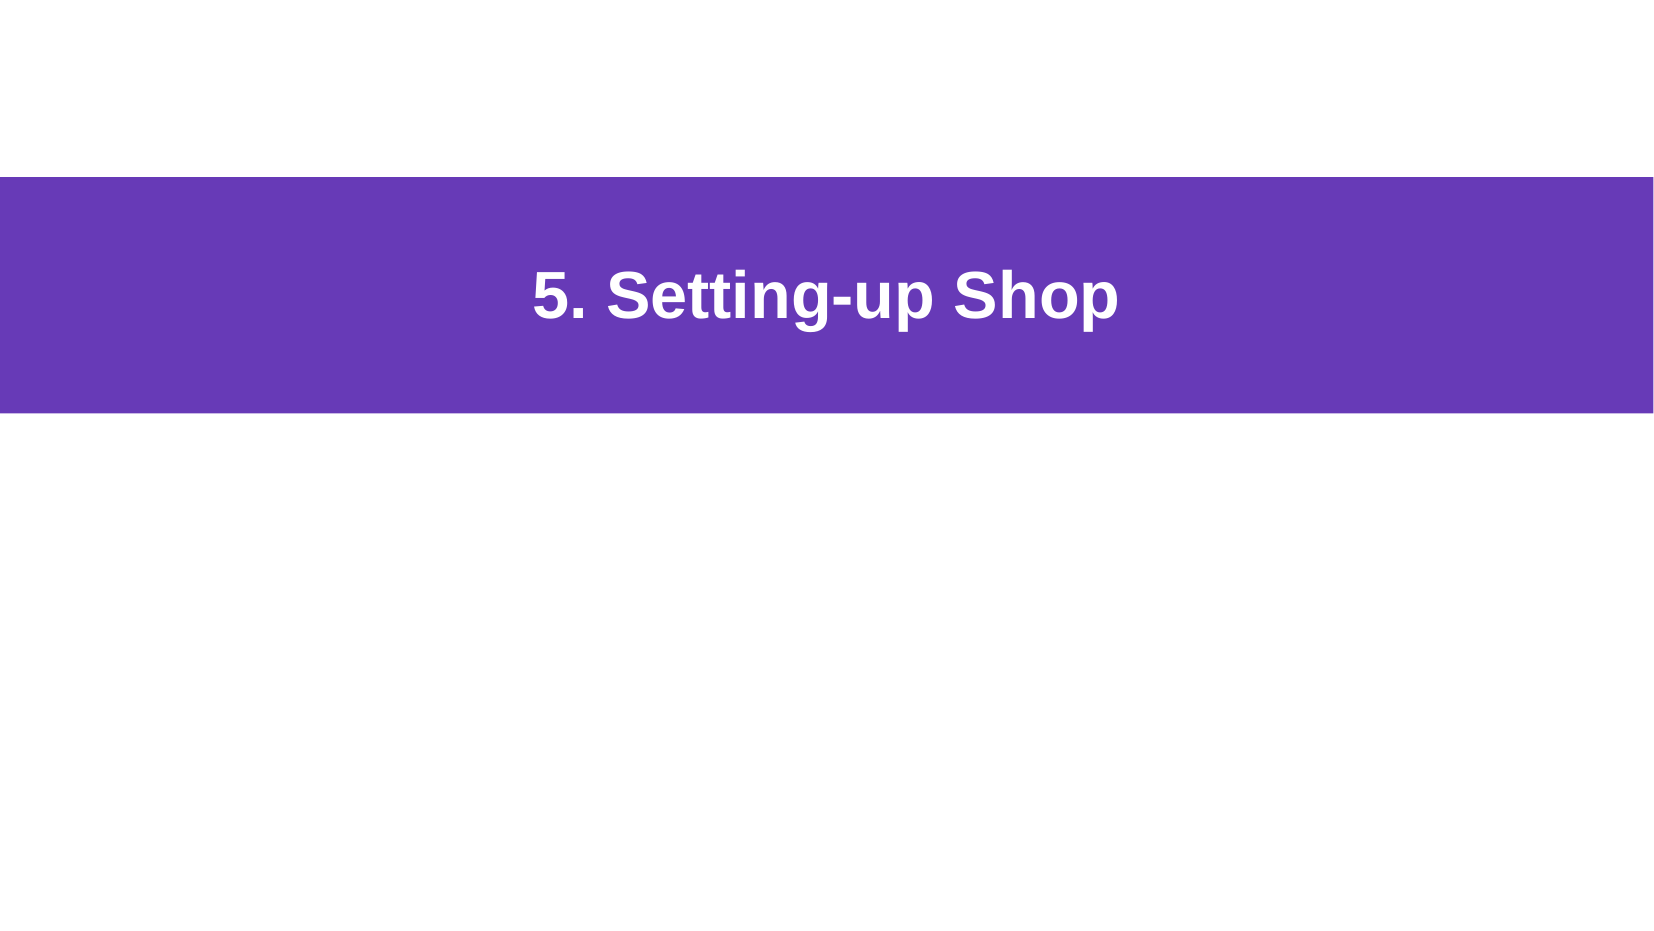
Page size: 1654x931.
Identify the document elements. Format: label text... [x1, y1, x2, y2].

title 5. Setting-up Shop [0, 177, 1654, 414]
